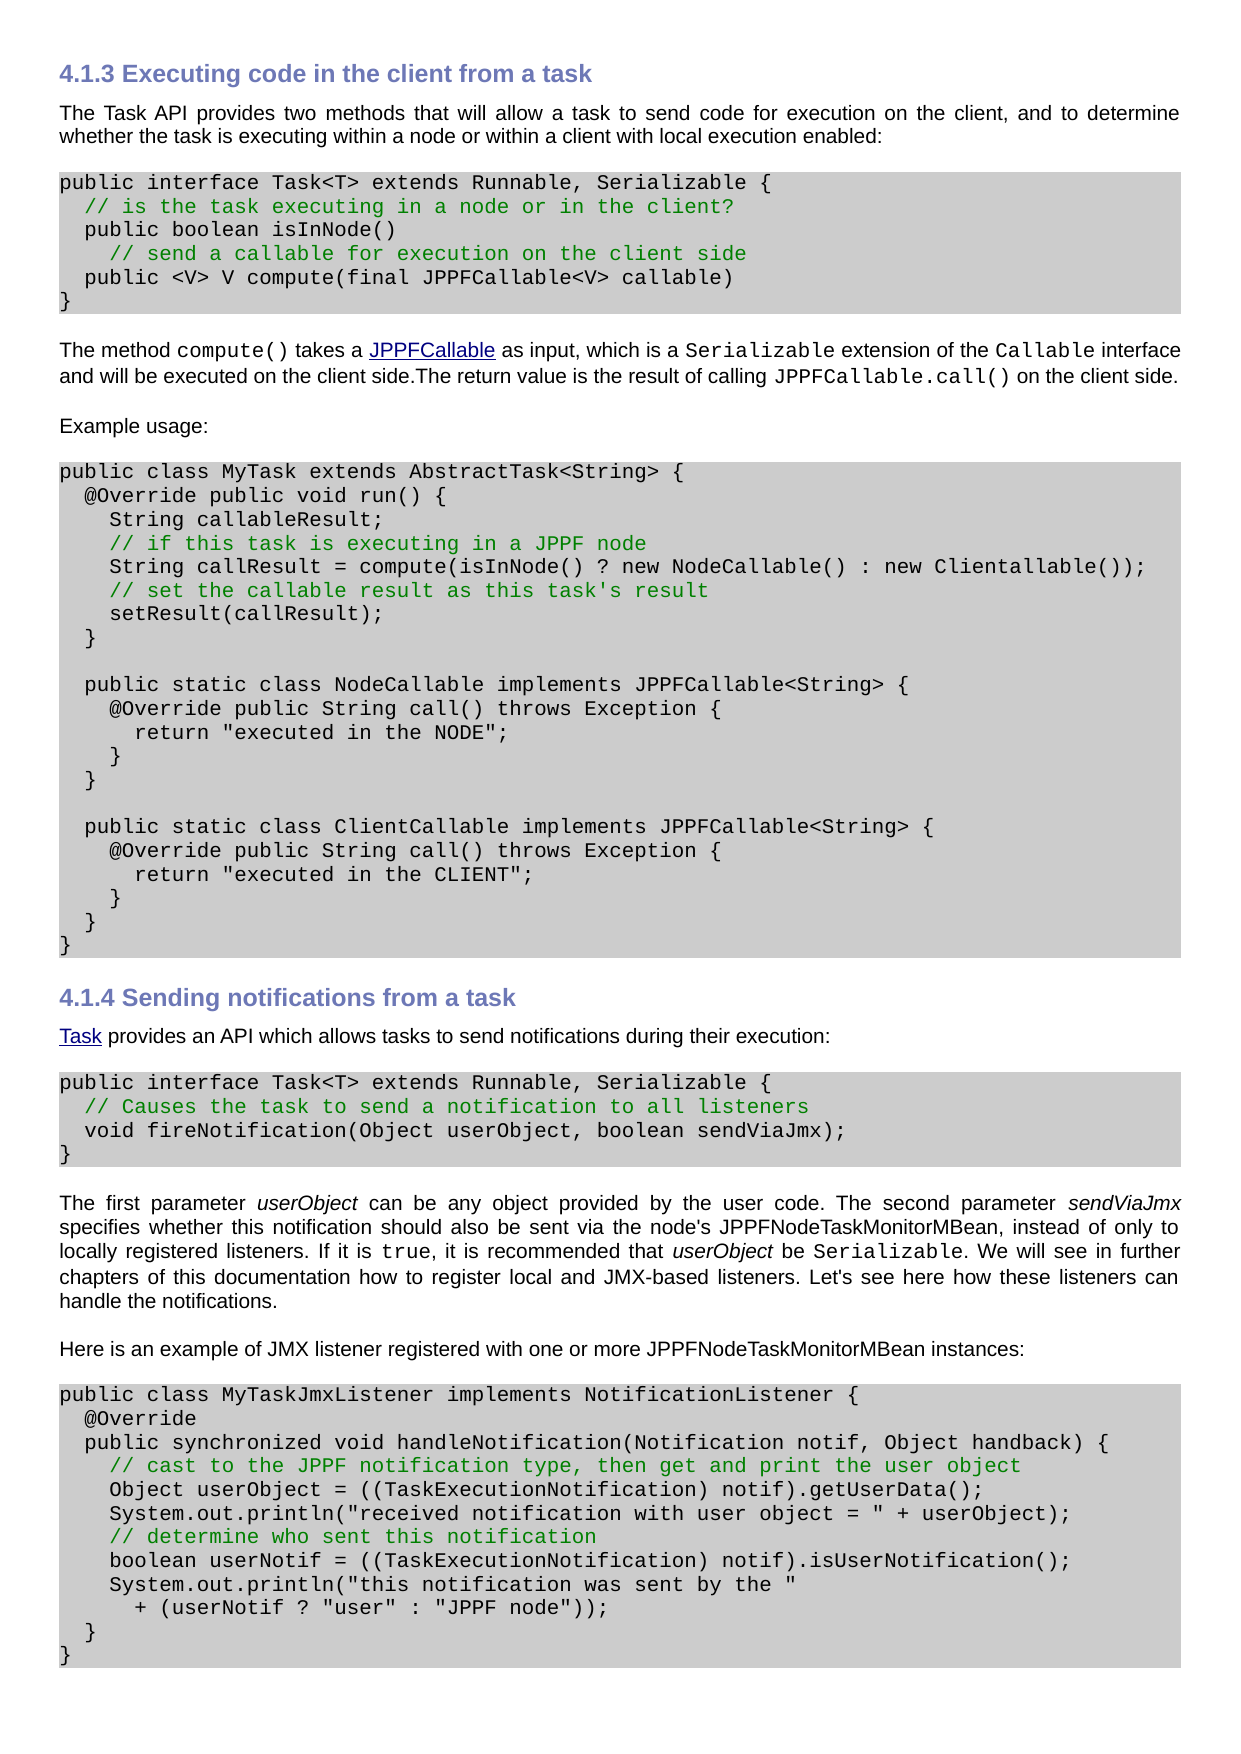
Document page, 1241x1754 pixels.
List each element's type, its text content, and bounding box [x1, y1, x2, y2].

text } [59, 1143, 1181, 1167]
text } [59, 627, 1181, 651]
text @Override public String call() throws Exception { [59, 840, 1181, 863]
text The Task API provides two methods that will allow a task to send code for execution on the client, and to determine whether the task is executing within a node or within a client with local execution enabled: [59, 100, 1181, 148]
text // cast to the JPPF notification type, then get and print the user object [59, 1455, 1181, 1479]
subtitle Executing code in the client from a task [59, 59, 1181, 88]
text // Causes the task to send a notification to all listeners [59, 1096, 1181, 1119]
text // send a callable for execution on the client side [59, 243, 1181, 267]
text public interface Task<T> extends Runnable, Serializable { [59, 1072, 1181, 1096]
text } [59, 290, 1181, 314]
text public interface Task<T> extends Runnable, Serializable { [59, 172, 1181, 196]
text } [59, 887, 1181, 911]
text } [59, 1644, 1181, 1668]
text The first parameter userObject can be any object provided by the user code. The second parameter sendViaJmx specifies whether this notification should also be sent via the node's JPPFNodeTaskMonitorMBean, instead of only to locally registered listeners. If it is true, it is recommended that userObject be Serializable. We will see in further chapters of this documentation how to register local and JMX-based listeners. Let's see here how these listeners can handle the notifications. [59, 1191, 1181, 1312]
text } [59, 1621, 1181, 1644]
text setResult(callResult); [59, 603, 1181, 627]
text public class MyTask extends AbstractTask<String> { [59, 462, 1181, 485]
text public boolean isInNode() [59, 219, 1181, 243]
text // if this task is executing in a JPPF node [59, 532, 1181, 556]
subtitle Sending notifications from a task [59, 983, 1181, 1012]
text public class MyTaskJmxListener implements NotificationListener { [59, 1384, 1181, 1408]
text public <V> V compute(final JPPFCallable<V> callable) [59, 267, 1181, 290]
text System.out.println("this notification was sent by the " [59, 1573, 1181, 1597]
text } [59, 911, 1181, 934]
text } [59, 769, 1181, 793]
text // is the task executing in a node or in the client? [59, 196, 1181, 219]
text + (userNotif ? "user" : "JPPF node")); [59, 1597, 1181, 1621]
text public synchronized void handleNotification(Notification notif, Object handback) { [59, 1432, 1181, 1455]
text Object userObject = ((TaskExecutionNotification) notif).getUserData(); [59, 1479, 1181, 1503]
text } [59, 745, 1181, 769]
text // set the callable result as this task's result [59, 580, 1181, 603]
text void fireNotification(Object userObject, boolean sendViaJmx); [59, 1119, 1181, 1143]
text // determine who sent this notification [59, 1526, 1181, 1550]
text } [59, 934, 1181, 958]
text public static class NodeCallable implements JPPFCallable<String> { [59, 674, 1181, 698]
text @Override public void run() { [59, 485, 1181, 509]
text Example usage: [59, 414, 1181, 438]
text Here is an example of JMX listener registered with one or more JPPFNodeTaskMonitorMBean instances: [59, 1336, 1181, 1360]
text System.out.println("received notification with user object = " + userObject); [59, 1503, 1181, 1526]
text The method compute() takes a JPPFCallable as input, which is a Serializable extension of the Callable interface and will be executed on the client side.The return value is the result of calling JPPFCallable.call() on the client side. [59, 338, 1181, 390]
text return "executed in the CLIENT"; [59, 863, 1181, 887]
text @Override public String call() throws Exception { [59, 698, 1181, 722]
text boolean userNotif = ((TaskExecutionNotification) notif).isUserNotification(); [59, 1550, 1181, 1573]
text String callableResult; [59, 509, 1181, 532]
text public static class ClientCallable implements JPPFCallable<String> { [59, 816, 1181, 840]
text Task provides an API which allows tasks to send notifications during their execution: [59, 1024, 1181, 1048]
text @Override [59, 1408, 1181, 1432]
text String callResult = compute(isInNode() ? new NodeCallable() : new Clientallable()); [59, 556, 1181, 580]
text return "executed in the NODE"; [59, 722, 1181, 745]
